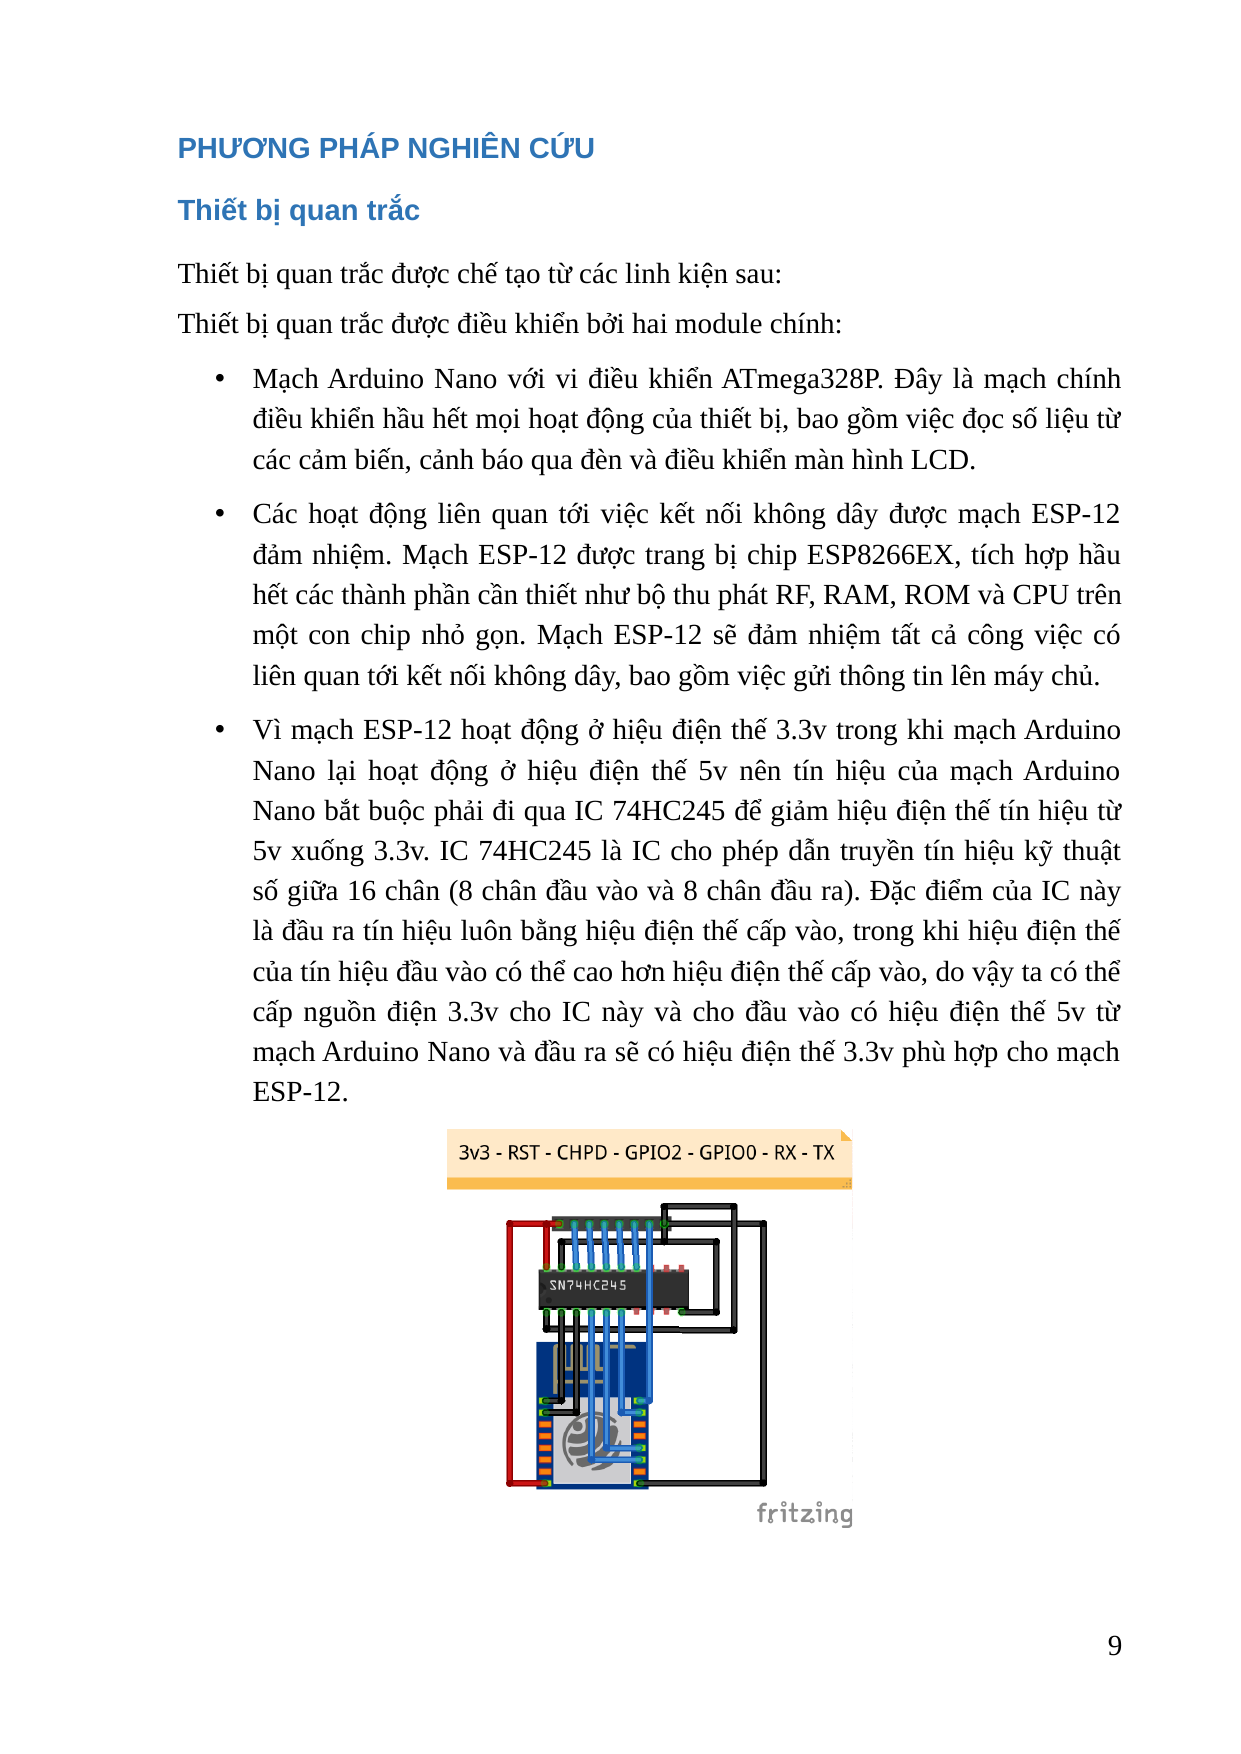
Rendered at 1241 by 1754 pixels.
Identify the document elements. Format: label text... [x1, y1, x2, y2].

text Thiết bị quan trắc được chế tạo từ các linh kiện sau: [177, 256, 1122, 290]
picture [447, 1129, 853, 1528]
subtitle PHƯƠNG PHÁP NGHIÊN CỨU [177, 131, 1122, 164]
list Các hoạt động liên quan tới việc kết nối không dây được mạch ESP-12 đảm nhiệm. Mạch ESP-12 được trang bị chip ESP8266EX, tích hợp hầu hết các thành phần cần thiết như bộ thu phát RF, RAM, ROM và CPU trên một con chip nhỏ gọn. Mạch ESP-12 sẽ đảm nhiệm tất cả công việc có liên quan tới kết nối không dây, bao gồm việc gửi thông tin lên máy chủ. [215, 497, 1122, 691]
list Mạch Arduino Nano với vi điều khiển ATmega328P. Đây là mạch chính điều khiển hầu hết mọi hoạt động của thiết bị, bao gồm việc đọc số liệu từ các cảm biến, cảnh báo qua đèn và điều khiển màn hình LCD. [215, 361, 1122, 475]
text Thiết bị quan trắc được điều khiển bởi hai module chính: [177, 307, 1122, 340]
list Vì mạch ESP-12 hoạt động ở hiệu điện thế 3.3v trong khi mạch Arduino Nano lại hoạt động ở hiệu điện thế 5v nên tín hiệu của mạch Arduino Nano bắt buộc phải đi qua IC 74HC245 để giảm hiệu điện thế tín hiệu từ 5v xuống 3.3v. IC 74HC245 là IC cho phép dẫn truyền tín hiệu kỹ thuật số giữa 16 chân (8 chân đầu vào và 8 chân đầu ra). Đặc điểm của IC này là đầu ra tín hiệu luôn bằng hiệu điện thế cấp vào, trong khi hiệu điện thế của tín hiệu đầu vào có thể cao hơn hiệu điện thế cấp vào, do vậy ta có thể cấp nguồn điện 3.3v cho IC này và cho đầu vào có hiệu điện thế 5v từ mạch Arduino Nano và đầu ra sẽ có hiệu điện thế 3.3v phù hợp cho mạch ESP-12. [215, 712, 1122, 1108]
subtitle Thiết bị quan trắc [177, 193, 1122, 227]
